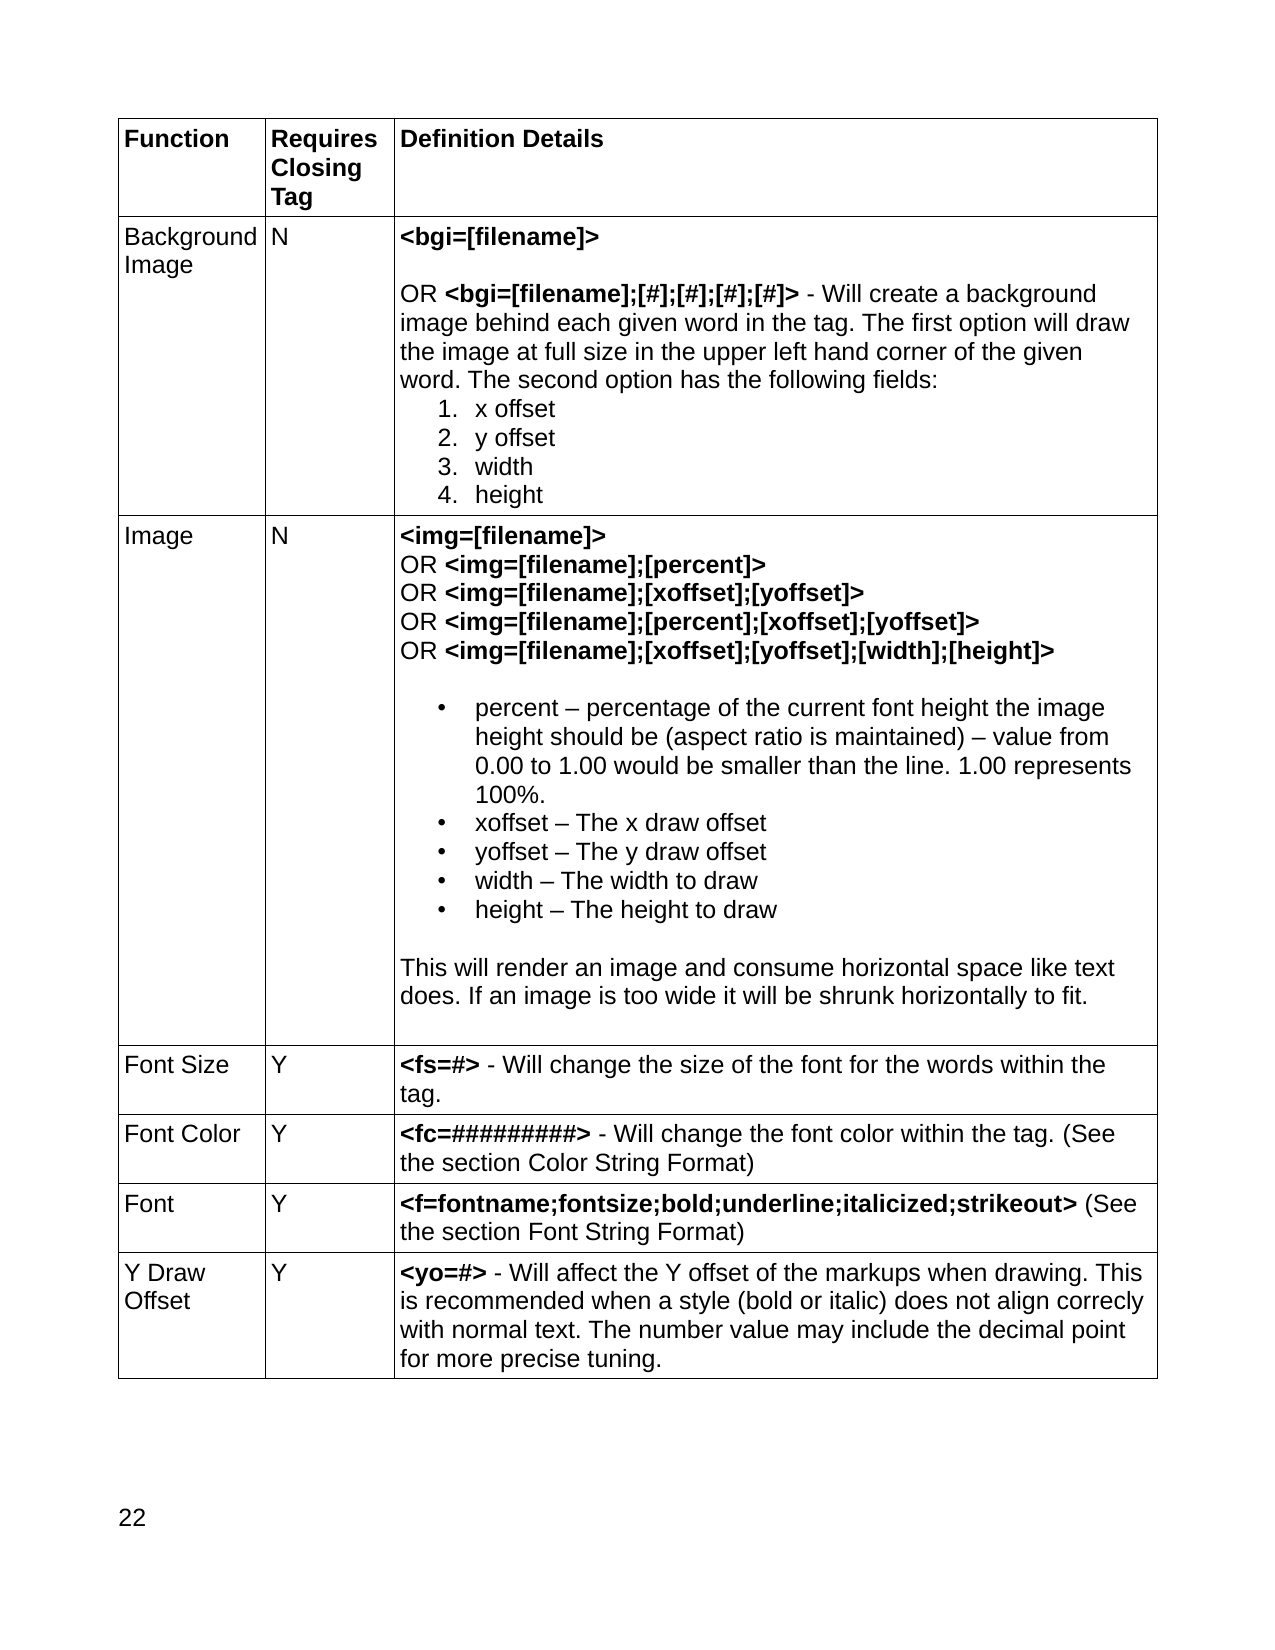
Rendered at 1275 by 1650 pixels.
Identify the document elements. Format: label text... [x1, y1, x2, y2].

table_cell Y [266, 1184, 394, 1252]
table_cell Font Size [119, 1046, 265, 1114]
table_header Requires Closing Tag [266, 119, 394, 216]
table_cell N [266, 516, 394, 1044]
table_header Function [119, 119, 265, 216]
table_cell Font Color [119, 1115, 265, 1183]
table_header Definition Details [395, 119, 1157, 216]
table_cell Y [266, 1115, 394, 1183]
table_cell <fs=#> - Will change the size of the font for the words within the tag. [395, 1046, 1157, 1114]
table_cell <bgi=[filename]> OR <bgi=[filename];[#];[#];[#];[#]> - Will create a background image behind each given word in the tag. The first option will draw the image at full size in the upper left hand corner of the given word. The second option has the following fields: x offset y offset width height [395, 217, 1157, 515]
table_cell N [266, 217, 394, 515]
table_cell <fc=#########> - Will change the font color within the tag. (See the section Color String Format) [395, 1115, 1157, 1183]
table_cell <yo=#> - Will affect the Y offset of the markups when drawing. This is recommended when a style (bold or italic) does not align correcly with normal text. The number value may include the decimal point for more precise tuning. [395, 1253, 1157, 1378]
table_cell <img=[filename]> OR <img=[filename];[percent]> OR <img=[filename];[xoffset];[yoffset]> OR <img=[filename];[percent];[xoffset];[yoffset]> OR <img=[filename];[xoffset];[yoffset];[width];[height]> percent – percentage of the current font height the image height should be (aspect ratio is maintained) – value from 0.00 to 1.00 would be smaller than the line. 1.00 represents 100%. xoffset – The x draw offset yoffset – The y draw offset width – The width to draw height – The height to draw This will render an image and consume horizontal space like text does. If an image is too wide it will be shrunk horizontally to fit. [395, 516, 1157, 1044]
table_cell Background Image [119, 217, 265, 515]
table_cell Font [119, 1184, 265, 1252]
table_cell Y [266, 1046, 394, 1114]
table_cell <f=fontname;fontsize;bold;underline;italicized;strikeout> (See the section Font String Format) [395, 1184, 1157, 1252]
table_cell Y [266, 1253, 394, 1378]
table_cell Y Draw Offset [119, 1253, 265, 1378]
table_cell Image [119, 516, 265, 1044]
